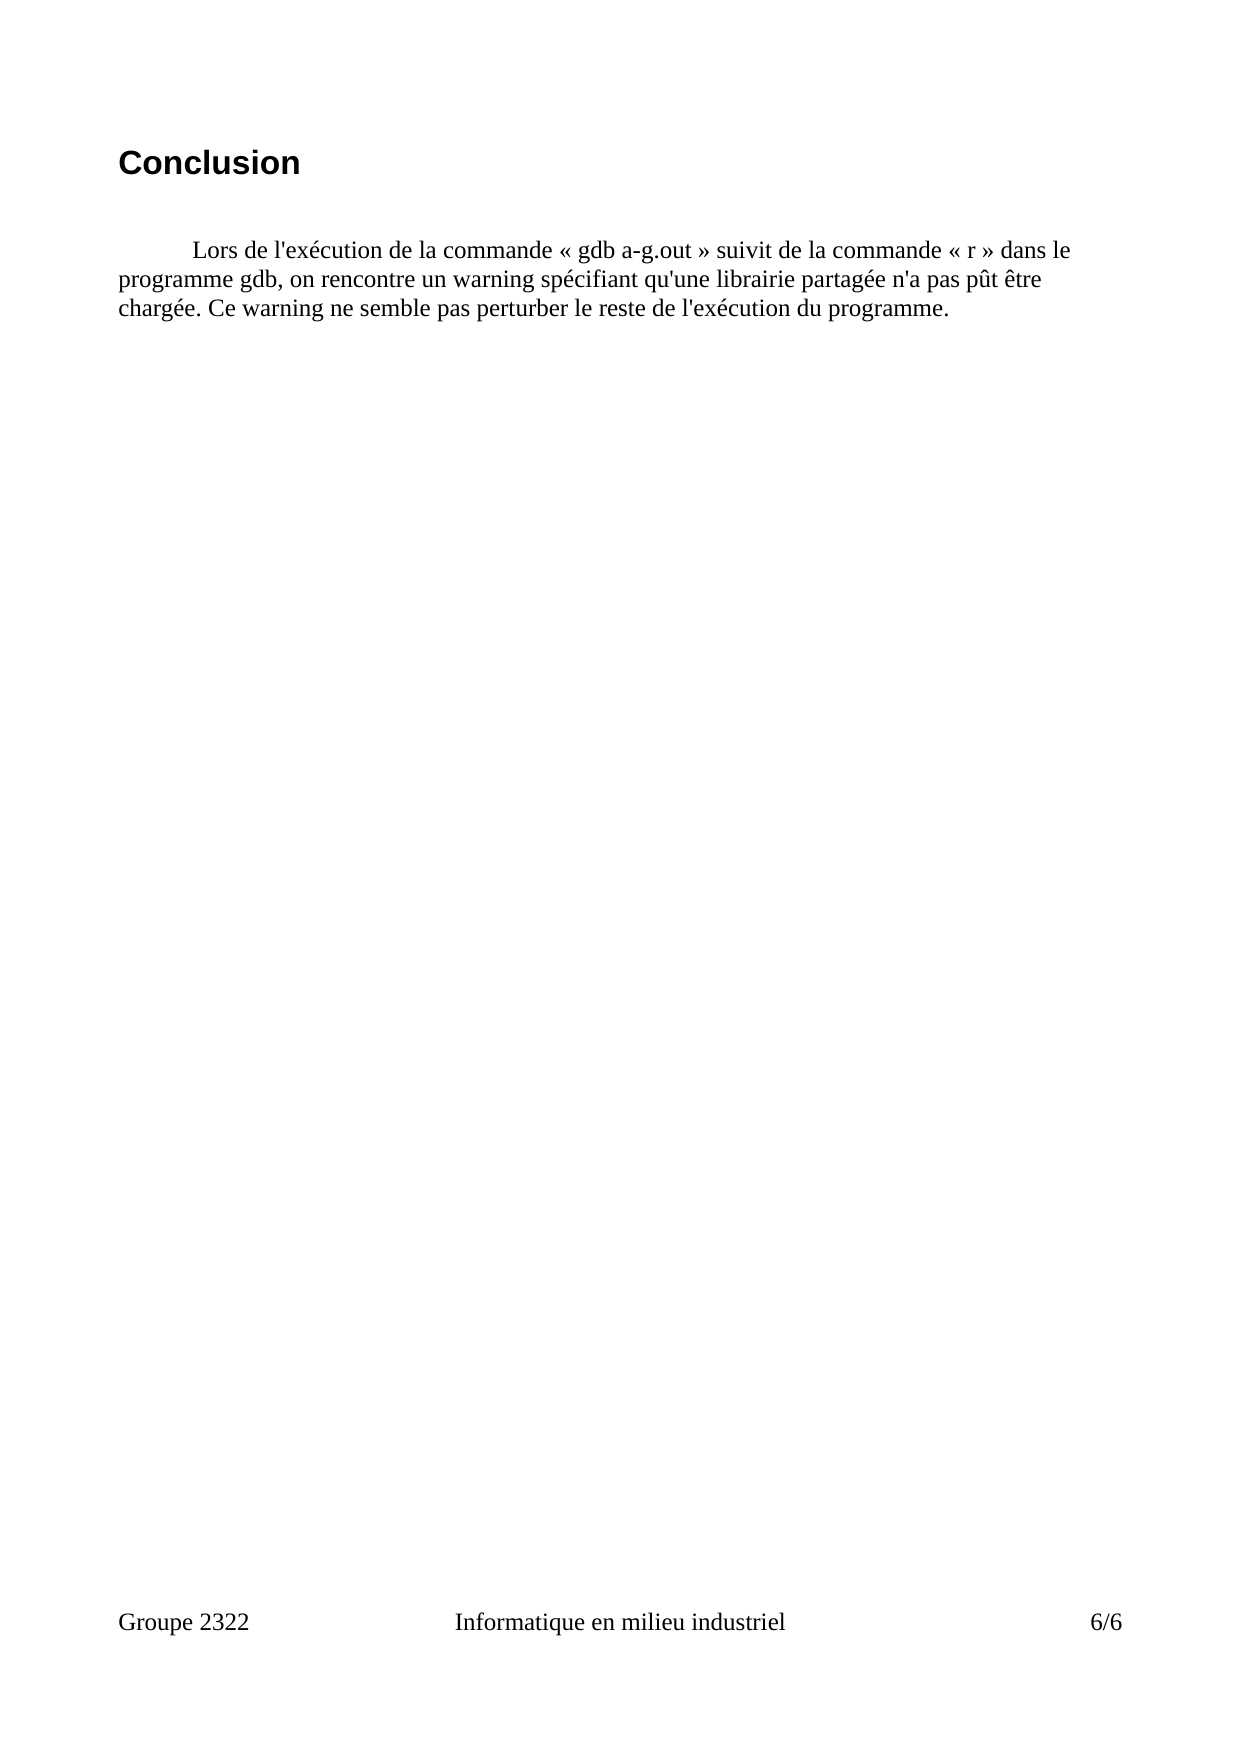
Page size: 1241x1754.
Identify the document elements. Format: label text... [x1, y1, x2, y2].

text Lors de l'exécution de la commande « gdb a-g.out » suivit de la commande « r » dans le programme gdb, on rencontre un warning spécifiant qu'une librairie partagée n'a pas pût être chargée. Ce warning ne semble pas perturber le reste de l'exécution du programme. [118, 236, 1122, 322]
subtitle Conclusion [118, 143, 1122, 182]
